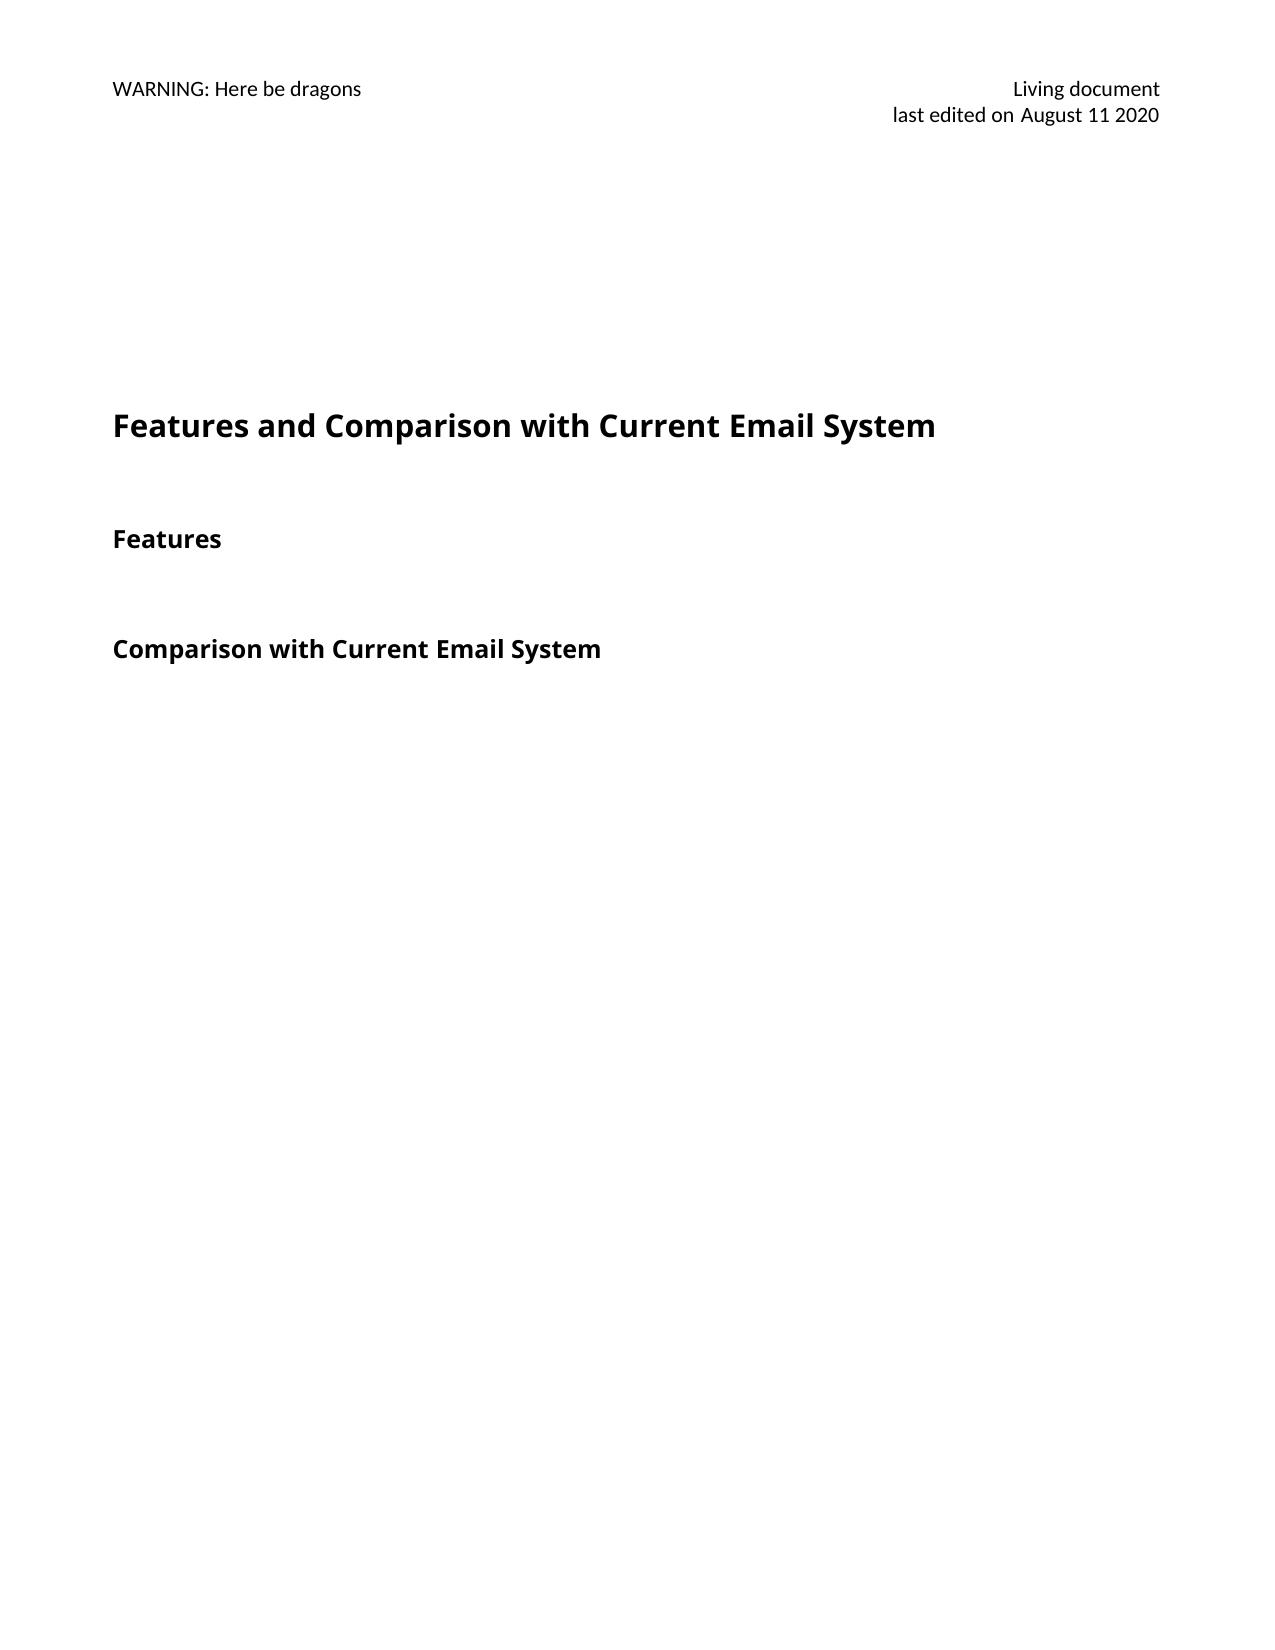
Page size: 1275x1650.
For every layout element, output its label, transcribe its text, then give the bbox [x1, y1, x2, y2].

text Features and Comparison with Current Email System [112, 404, 1162, 446]
text Comparison with Current Email System [112, 632, 1162, 666]
text Features [112, 522, 1162, 556]
